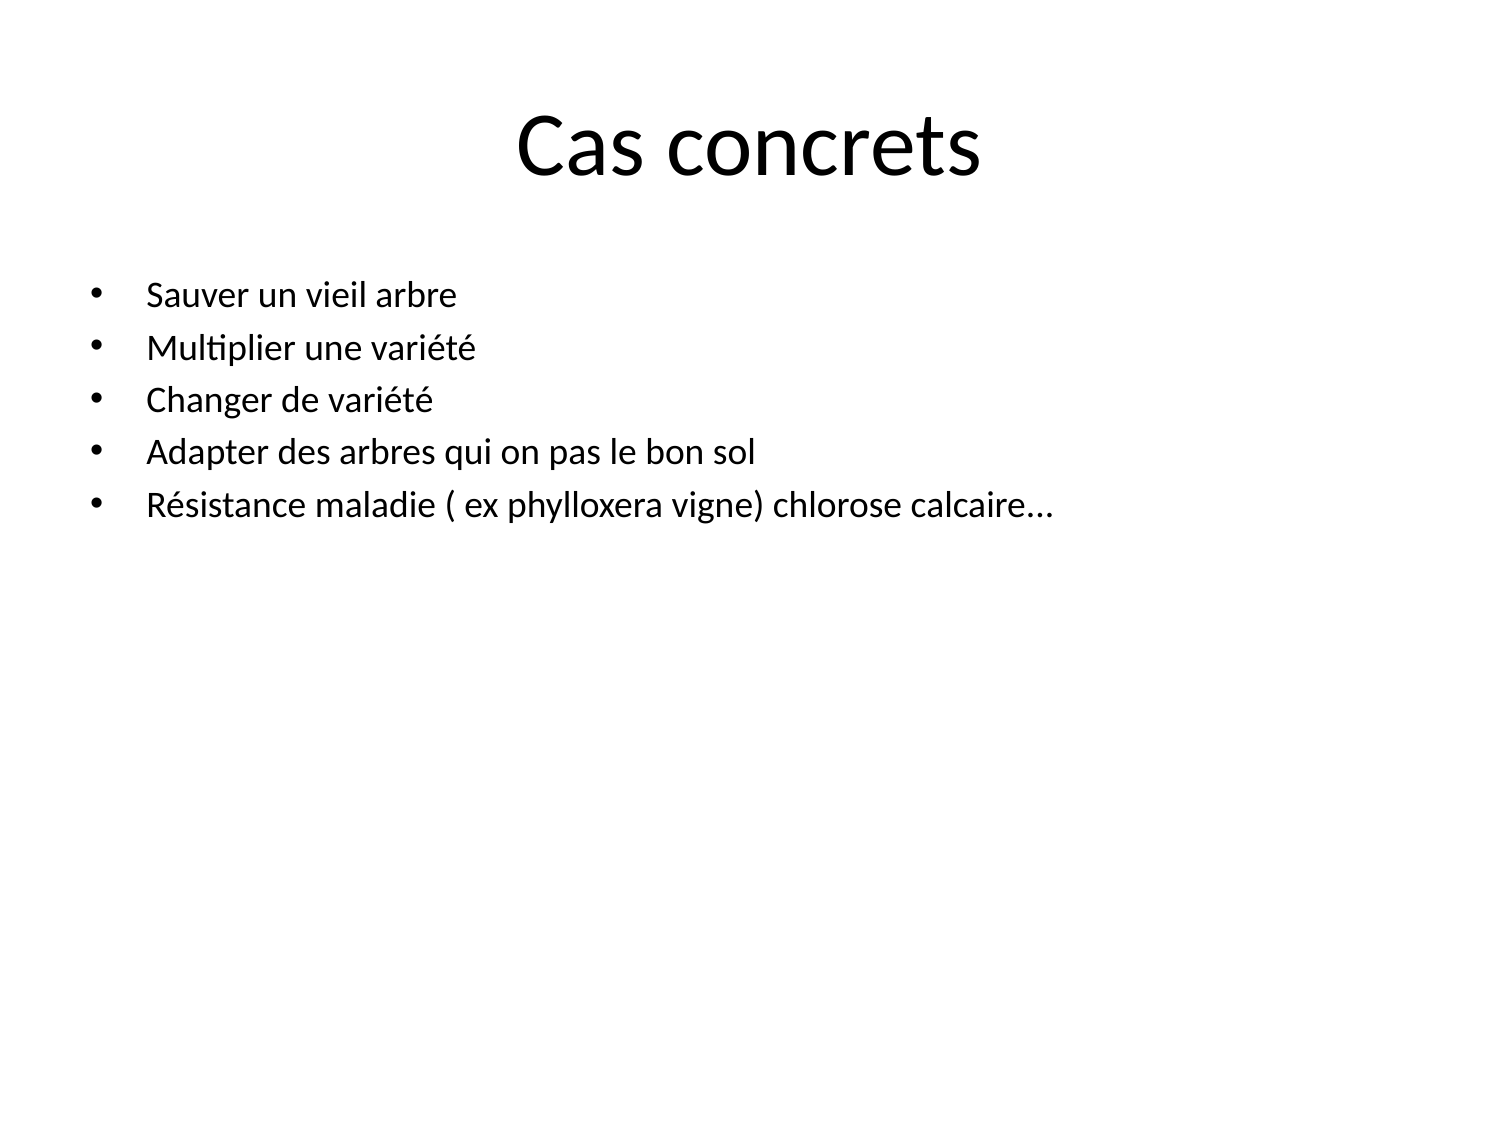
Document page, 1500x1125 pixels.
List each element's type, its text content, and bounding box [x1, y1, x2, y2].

list Sauver un vieil arbre Multiplier une variété Changer de variété Adapter des arbres qui on pas le bon sol Résistance maladie ( ex phylloxera vigne) chlorose calcaire... [75, 262, 1425, 1005]
title Cas concrets [75, 45, 1425, 233]
